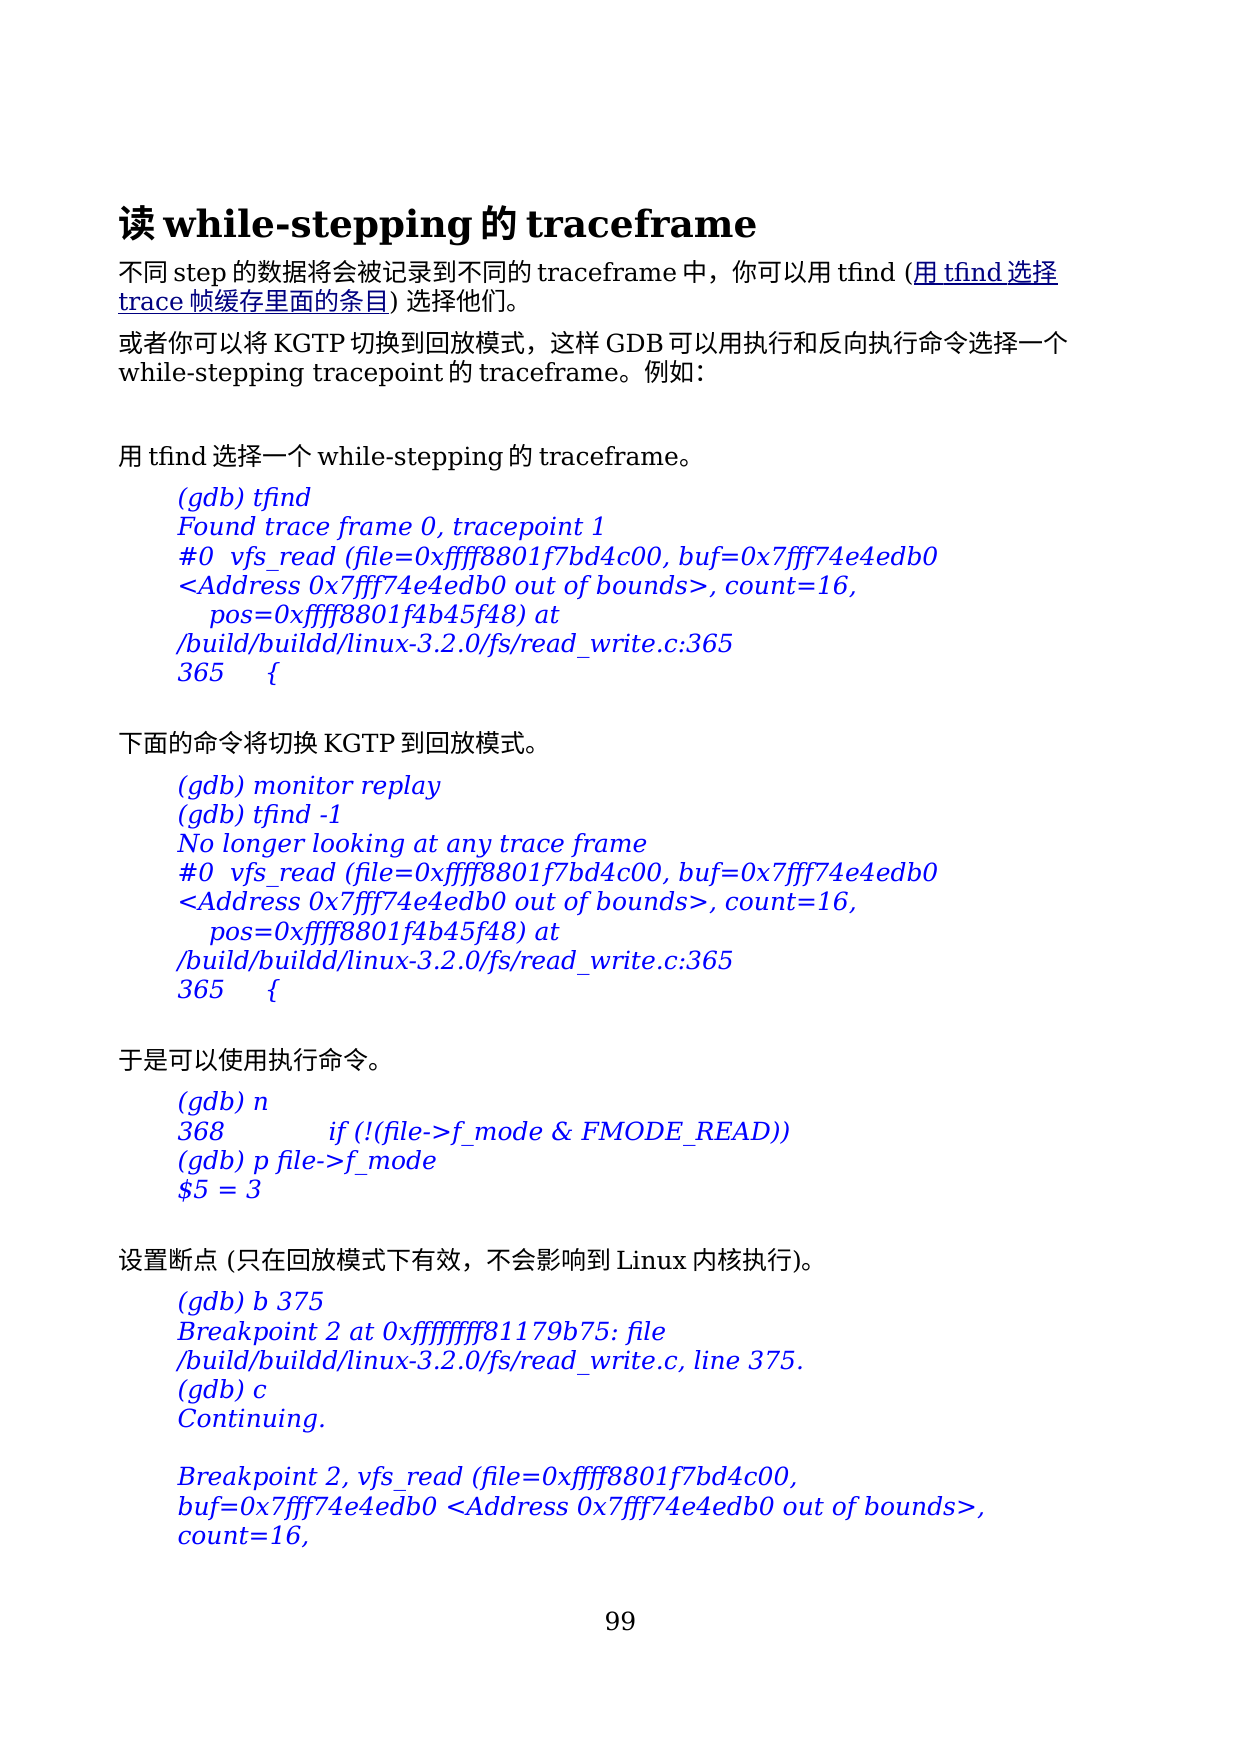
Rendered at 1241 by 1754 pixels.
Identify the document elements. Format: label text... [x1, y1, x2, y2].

text 于是可以使用执行命令。 [118, 1046, 1122, 1075]
text (gdb) c [177, 1375, 1063, 1404]
text 不同step的数据将会被记录到不同的traceframe中，你可以用tfind (用tfind选择trace帧缓存里面的条目) 选择他们。 [118, 258, 1122, 317]
text #0 vfs_read (file=0xffff8801f7bd4c00, buf=0x7fff74e4edb0 <Address 0x7fff74e4edb0 out of bounds>, count=16, [177, 858, 1063, 917]
text 365 { [177, 975, 1063, 1004]
text (gdb) tfind [177, 483, 1063, 512]
text 368 if (!(file->f_mode & FMODE_READ)) [177, 1117, 1063, 1146]
text $5 = 3 [177, 1175, 1063, 1204]
text 设置断点 (只在回放模式下有效，不会影响到Linux内核执行)。 [118, 1246, 1122, 1275]
text (gdb) n [177, 1087, 1063, 1117]
text (gdb) tfind -1 [177, 800, 1063, 829]
subtitle 读while-stepping的traceframe [118, 202, 1122, 246]
text pos=0xffff8801f4b45f48) at /build/buildd/linux-3.2.0/fs/read_write.c:365 [177, 600, 1063, 658]
text #0 vfs_read (file=0xffff8801f7bd4c00, buf=0x7fff74e4edb0 <Address 0x7fff74e4edb0 out of bounds>, count=16, [177, 542, 1063, 600]
text 用tfind选择一个while-stepping的traceframe。 [118, 442, 1122, 471]
text (gdb) p file->f_mode [177, 1146, 1063, 1175]
text 下面的命令将切换KGTP到回放模式。 [118, 729, 1122, 758]
text Breakpoint 2, vfs_read (file=0xffff8801f7bd4c00, buf=0x7fff74e4edb0 <Address 0x7fff74e4edb0 out of bounds>, count=16, [177, 1462, 1063, 1550]
text pos=0xffff8801f4b45f48) at /build/buildd/linux-3.2.0/fs/read_write.c:365 [177, 917, 1063, 975]
text (gdb) monitor replay [177, 771, 1063, 800]
text Breakpoint 2 at 0xffffffff81179b75: file /build/buildd/linux-3.2.0/fs/read_write.c, line 375. [177, 1317, 1063, 1375]
text Continuing. [177, 1404, 1063, 1433]
text 或者你可以将KGTP切换到回放模式，这样GDB可以用执行和反向执行命令选择一个while-stepping tracepoint的traceframe。例如： [118, 329, 1122, 387]
text (gdb) b 375 [177, 1287, 1063, 1317]
text Found trace frame 0, tracepoint 1 [177, 512, 1063, 542]
text No longer looking at any trace frame [177, 829, 1063, 858]
text 365 { [177, 658, 1063, 687]
